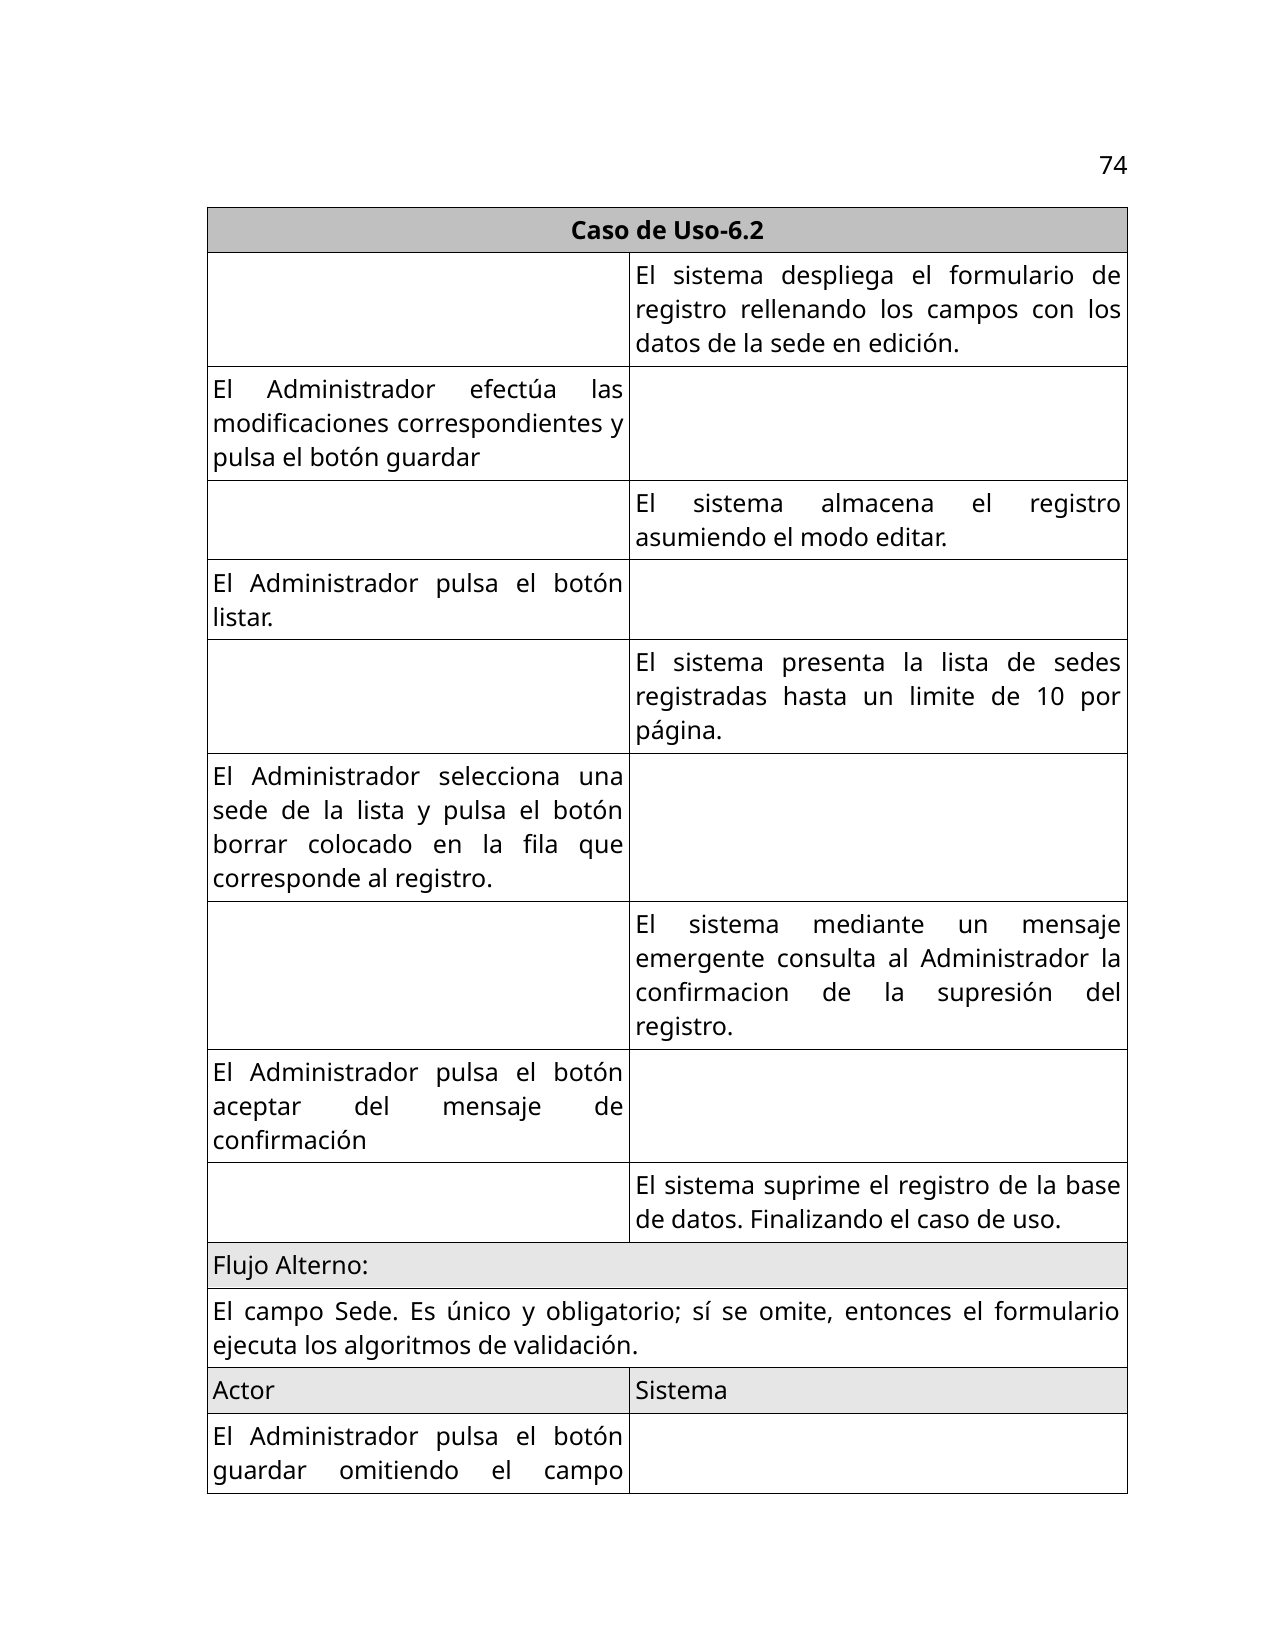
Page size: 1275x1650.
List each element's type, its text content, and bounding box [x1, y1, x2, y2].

table_cell [208, 902, 629, 1048]
table_cell El sistema suprime el registro de la base de datos. Finalizando el caso de uso. [630, 1163, 1127, 1242]
table_cell El Administrador pulsa el botón aceptar del mensaje de confirmación [208, 1050, 629, 1162]
table_cell El campo Sede. Es único y obligatorio; sí se omite, entonces el formulario ejecuta los algoritmos de validación. [208, 1289, 1127, 1367]
table_cell [208, 1163, 629, 1242]
table_cell El sistema presenta la lista de sedes registradas hasta un limite de 10 por página. [630, 640, 1127, 753]
table_cell [208, 481, 629, 559]
table_cell [208, 253, 629, 366]
table_cell Sistema [630, 1368, 1127, 1413]
table_cell [630, 560, 1127, 639]
table_cell [630, 1414, 1127, 1492]
table_cell [630, 367, 1127, 480]
table_cell Actor [208, 1368, 629, 1413]
table_cell [208, 640, 629, 753]
table_cell El Administrador selecciona una sede de la lista y pulsa el botón borrar colocado en la fila que corresponde al registro. [208, 754, 629, 901]
table_cell El Administrador pulsa el botón guardar omitiendo el campo [208, 1414, 629, 1492]
table_cell El sistema despliega el formulario de registro rellenando los campos con los datos de la sede en edición. [630, 253, 1127, 366]
table_cell El Administrador pulsa el botón listar. [208, 560, 629, 639]
table_header Caso de Uso-6.2 [208, 208, 1127, 252]
table_cell El Administrador efectúa las modificaciones correspondientes y pulsa el botón guardar [208, 367, 629, 480]
table_cell Flujo Alterno: [208, 1243, 1127, 1287]
table_cell El sistema almacena el registro asumiendo el modo editar. [630, 481, 1127, 559]
table_cell El sistema mediante un mensaje emergente consulta al Administrador la confirmacion de la supresión del registro. [630, 902, 1127, 1048]
table_cell [630, 754, 1127, 901]
table_cell [630, 1050, 1127, 1162]
